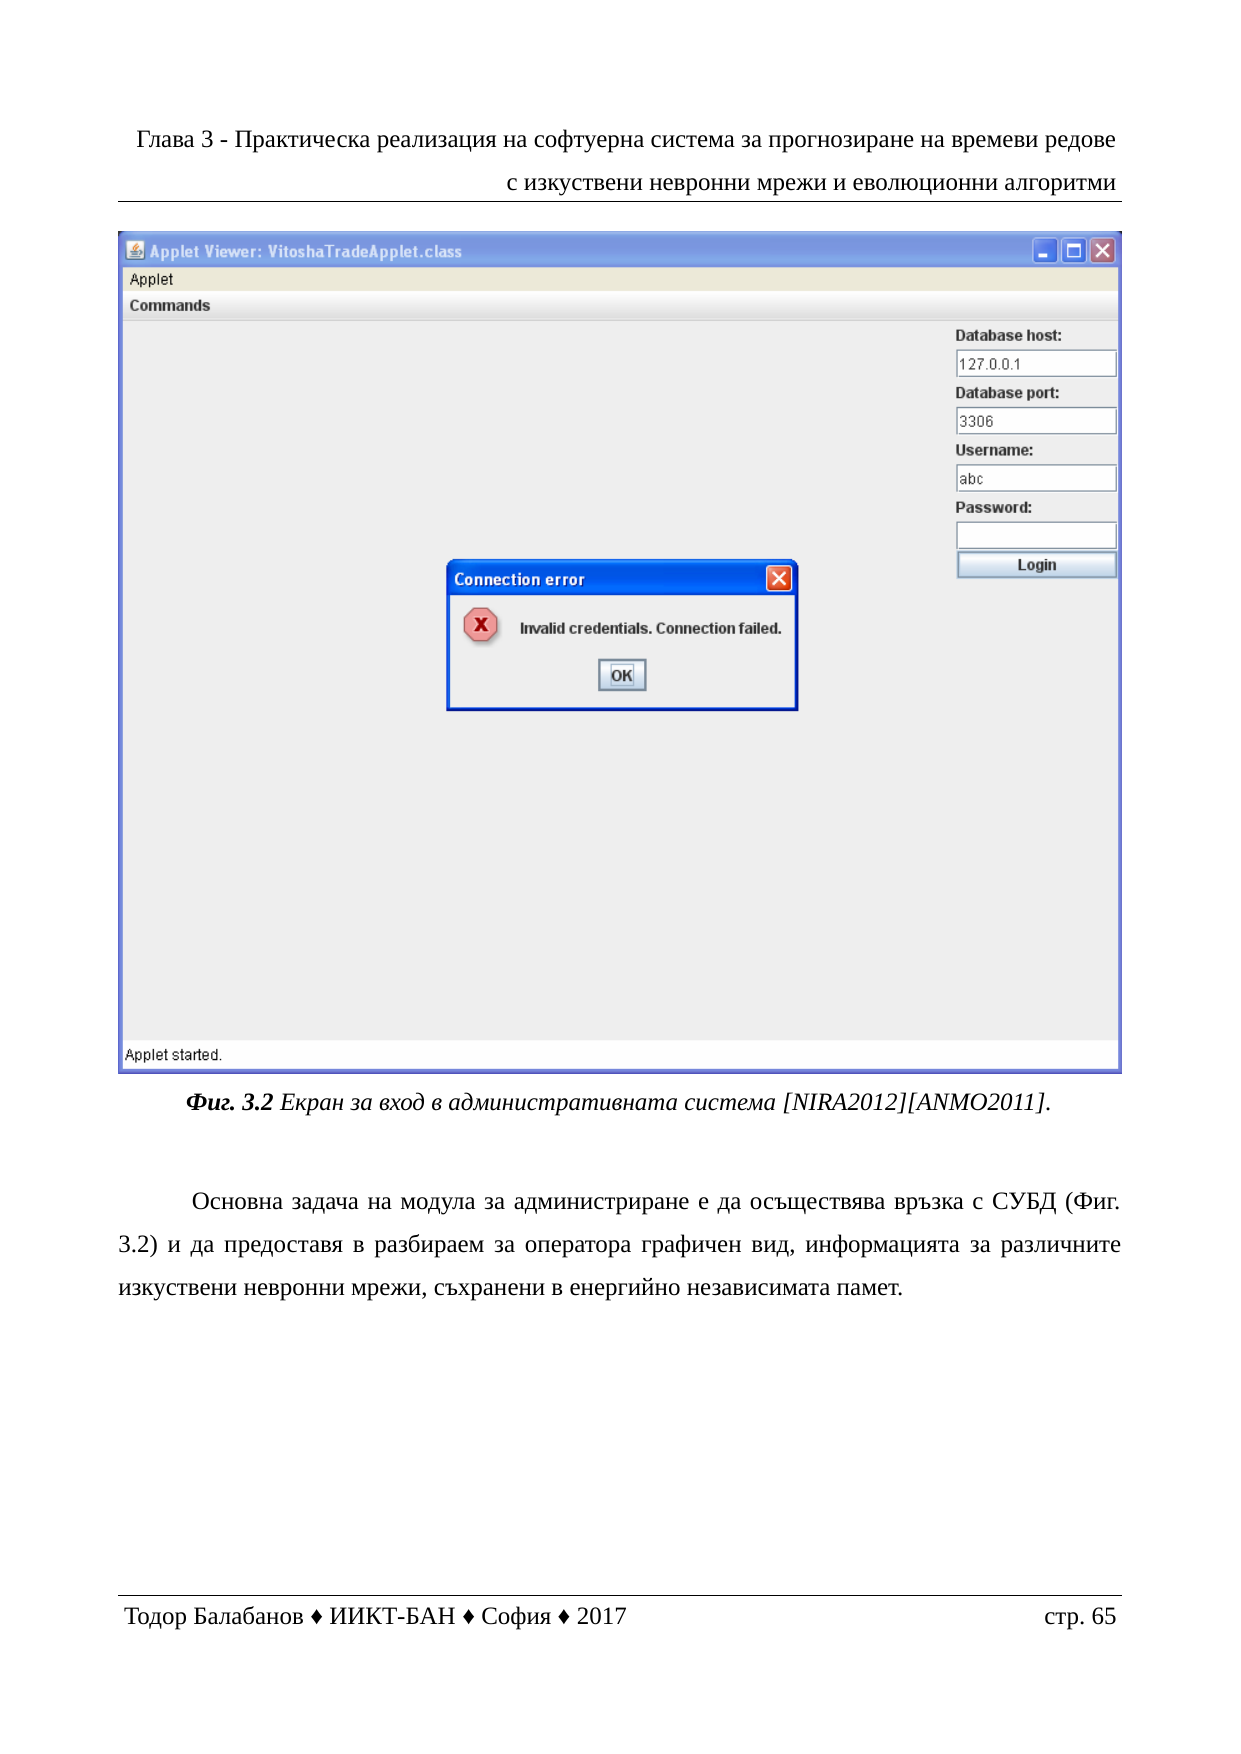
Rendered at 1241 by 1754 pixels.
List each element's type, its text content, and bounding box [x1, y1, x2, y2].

text Основна задача на модула за администриране е да осъществява връзка с СУБД (Фиг. 3.2) и да предоставя в разбираем за оператора графичен вид, информацията за различните изкуствени невронни мрежи, съхранени в енергийно независимата памет. [118, 1186, 1122, 1301]
text Фиг. 3.2 Екран за вход в административната система [NIRA2012][ANMO2011]. [118, 1074, 1122, 1116]
picture [118, 231, 1122, 1074]
